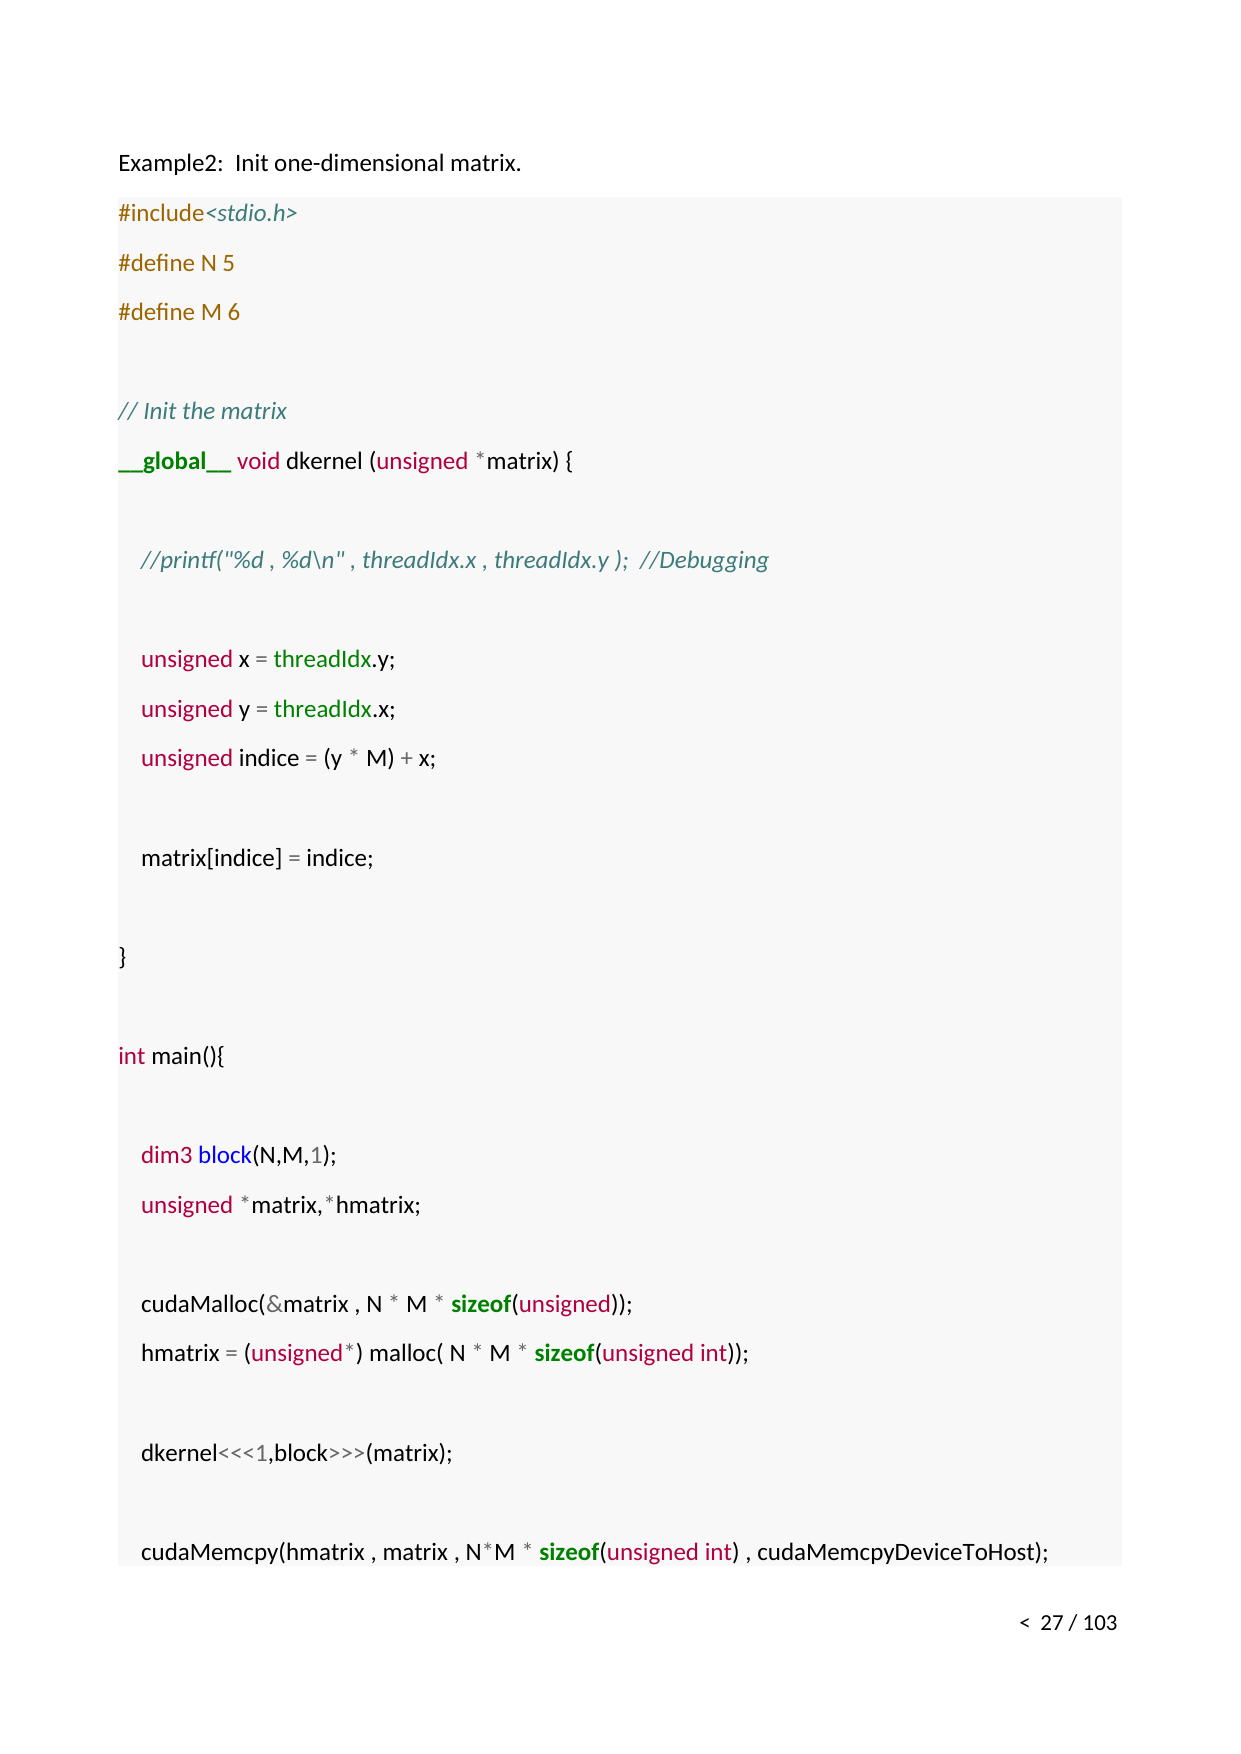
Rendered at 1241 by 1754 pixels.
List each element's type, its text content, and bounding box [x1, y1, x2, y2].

text #include<stdio.h> [118, 197, 1122, 228]
text __global__ void dkernel (unsigned *matrix) { [118, 445, 1122, 476]
text #define N 5 [118, 247, 1122, 277]
text unsigned x = threadIdx.y; [118, 643, 1122, 674]
text unsigned *matrix,*hmatrix; [118, 1189, 1122, 1219]
text cudaMemcpy(hmatrix , matrix , N*M * sizeof(unsigned int) , cudaMemcpyDeviceToHost); [118, 1536, 1122, 1566]
text } [118, 941, 1122, 971]
text // Init the matrix [118, 396, 1122, 426]
text unsigned indice = (y * M) + x; [118, 743, 1122, 773]
text hmatrix = (unsigned*) malloc( N * M * sizeof(unsigned int)); [118, 1338, 1122, 1368]
text int main(){ [118, 1040, 1122, 1071]
text cudaMalloc(&matrix , N * M * sizeof(unsigned)); [118, 1288, 1122, 1318]
text dkernel<<<1,block>>>(matrix); [118, 1437, 1122, 1467]
text //printf("%d , %d\n" , threadIdx.x , threadIdx.y ); //Debugging [118, 544, 1122, 575]
text dim3 block(N,M,1); [118, 1139, 1122, 1170]
text Example2: Init one-dimensional matrix. [118, 148, 1122, 178]
text matrix[indice] = indice; [118, 842, 1122, 872]
text #define M 6 [118, 296, 1122, 327]
text unsigned y = threadIdx.x; [118, 693, 1122, 723]
